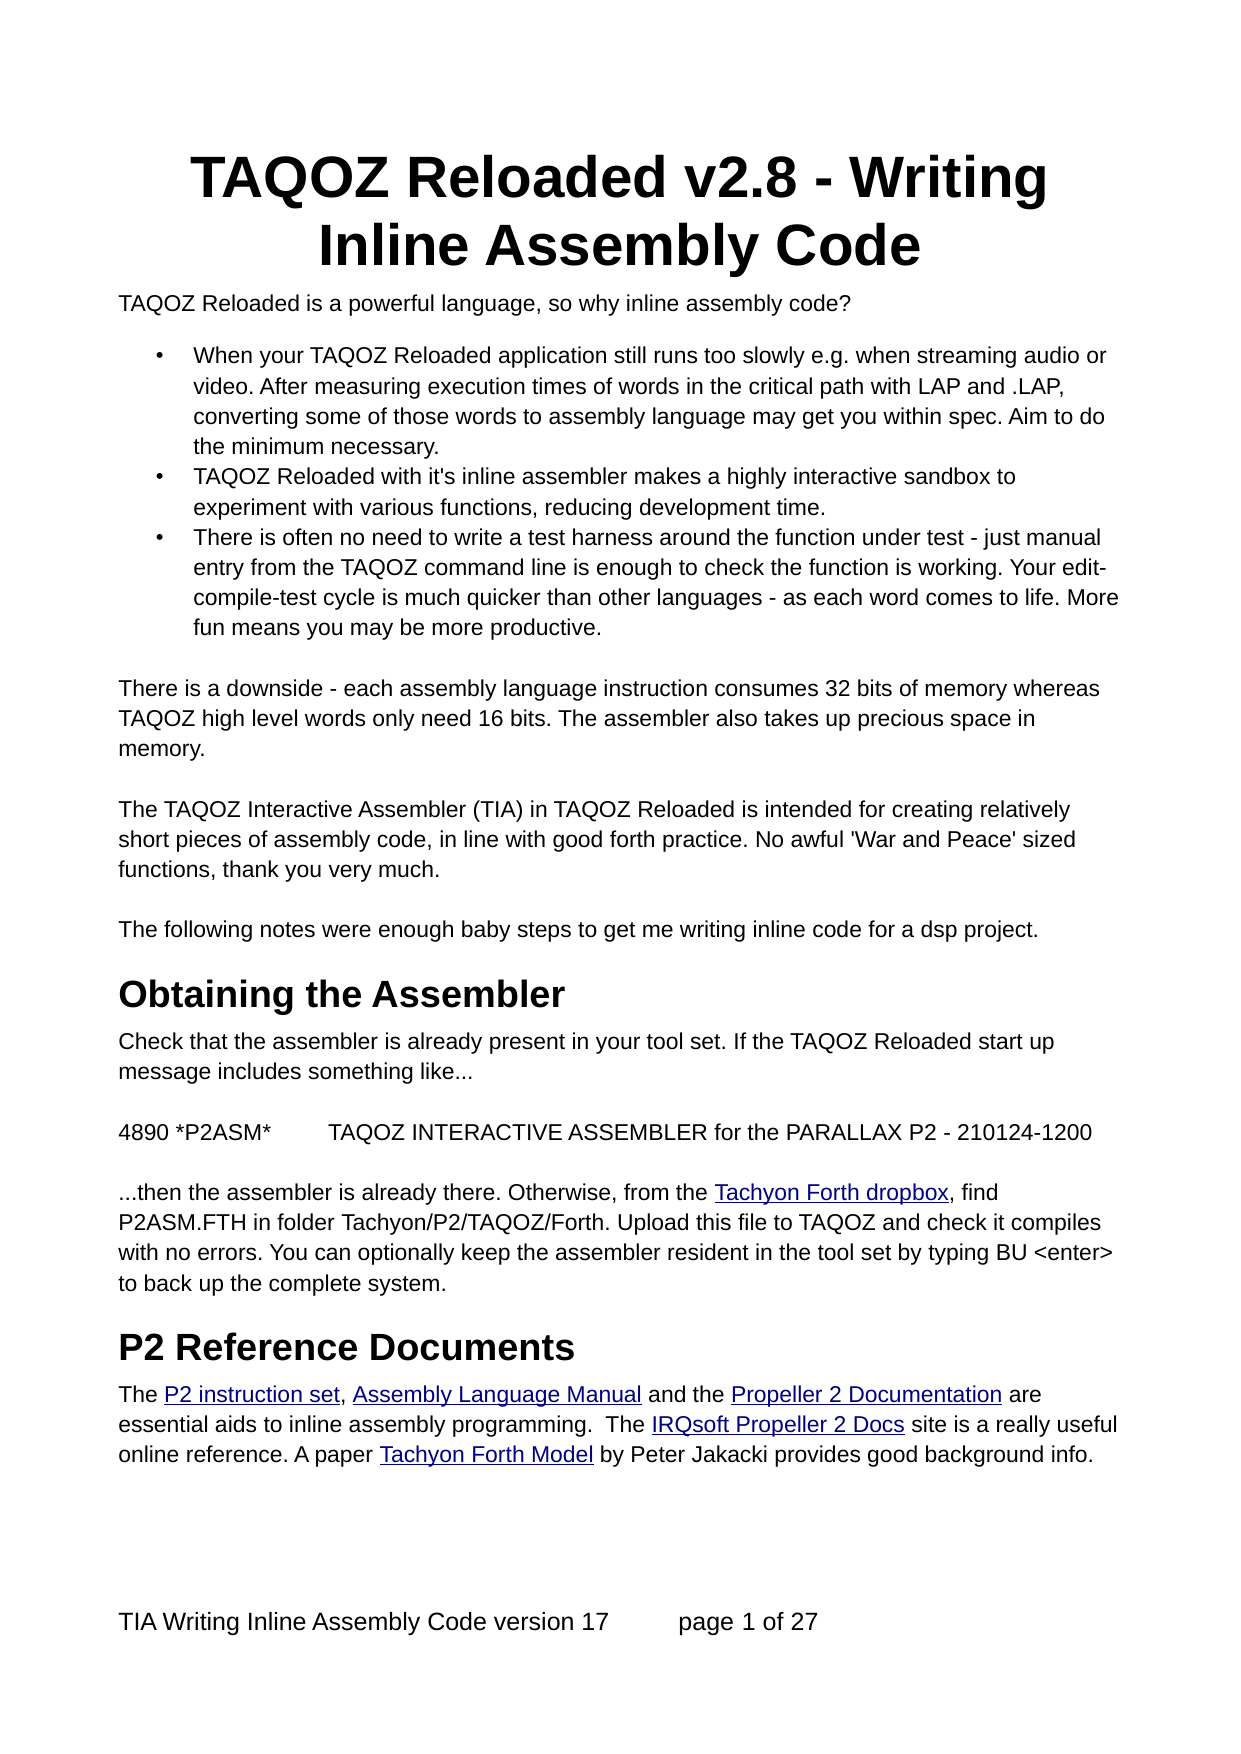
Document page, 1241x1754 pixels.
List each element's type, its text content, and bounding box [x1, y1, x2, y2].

subtitle P2 Reference Documents [118, 1325, 1122, 1368]
text There is a downside - each assembly language instruction consumes 32 bits of memory whereas TAQOZ high level words only need 16 bits. The assembler also takes up precious space in memory. [118, 675, 1122, 762]
text ...then the assembler is already there. Otherwise, from the Tachyon Forth dropbox, find P2ASM.FTH in folder Tachyon/P2/TAQOZ/Forth. Upload this file to TAQOZ and check it compiles with no errors. You can optionally keep the assembler resident in the tool set by typing BU <enter> to back up the complete system. [118, 1179, 1122, 1296]
text The TAQOZ Interactive Assembler (TIA) in TAQOZ Reloaded is intended for creating relatively short pieces of assembly code, in line with good forth practice. No awful 'War and Peace' sized functions, thank you very much. [118, 796, 1122, 882]
text TAQOZ Reloaded is a powerful language, so why inline assembly code? [118, 290, 1122, 316]
text The following notes were enough baby steps to get me writing inline code for a dsp project. [118, 916, 1122, 943]
title TAQOZ Reloaded v2.8 - Writing Inline Assembly Code [118, 143, 1122, 277]
list There is often no need to write a test harness around the function under test - just manual entry from the TAQOZ command line is enough to check the function is working. Your edit-compile-test cycle is much quicker than other languages - as each word comes to life. More fun means you may be more productive. [156, 524, 1122, 641]
text The P2 instruction set, Assembly Language Manual and the Propeller 2 Documentation are essential aids to inline assembly programming. The IRQsoft Propeller 2 Docs site is a really useful online reference. A paper Tachyon Forth Model by Peter Jakacki provides good background info. [118, 1381, 1122, 1468]
list When your TAQOZ Reloaded application still runs too slowly e.g. when streaming audio or video. After measuring execution times of words in the critical path with LAP and .LAP, converting some of those words to assembly language may get you within spec. Aim to do the minimum necessary. [156, 342, 1122, 459]
subtitle Obtaining the Assembler [118, 972, 1122, 1015]
text Check that the assembler is already present in your tool set. If the TAQOZ Reloaded start up message includes something like... [118, 1028, 1122, 1084]
list TAQOZ Reloaded with it's inline assembler makes a highly interactive sandbox to experiment with various functions, reducing development time. [156, 463, 1122, 520]
text 4890 *P2ASM* TAQOZ INTERACTIVE ASSEMBLER for the PARALLAX P2 - 210124-1200 [118, 1118, 1122, 1145]
